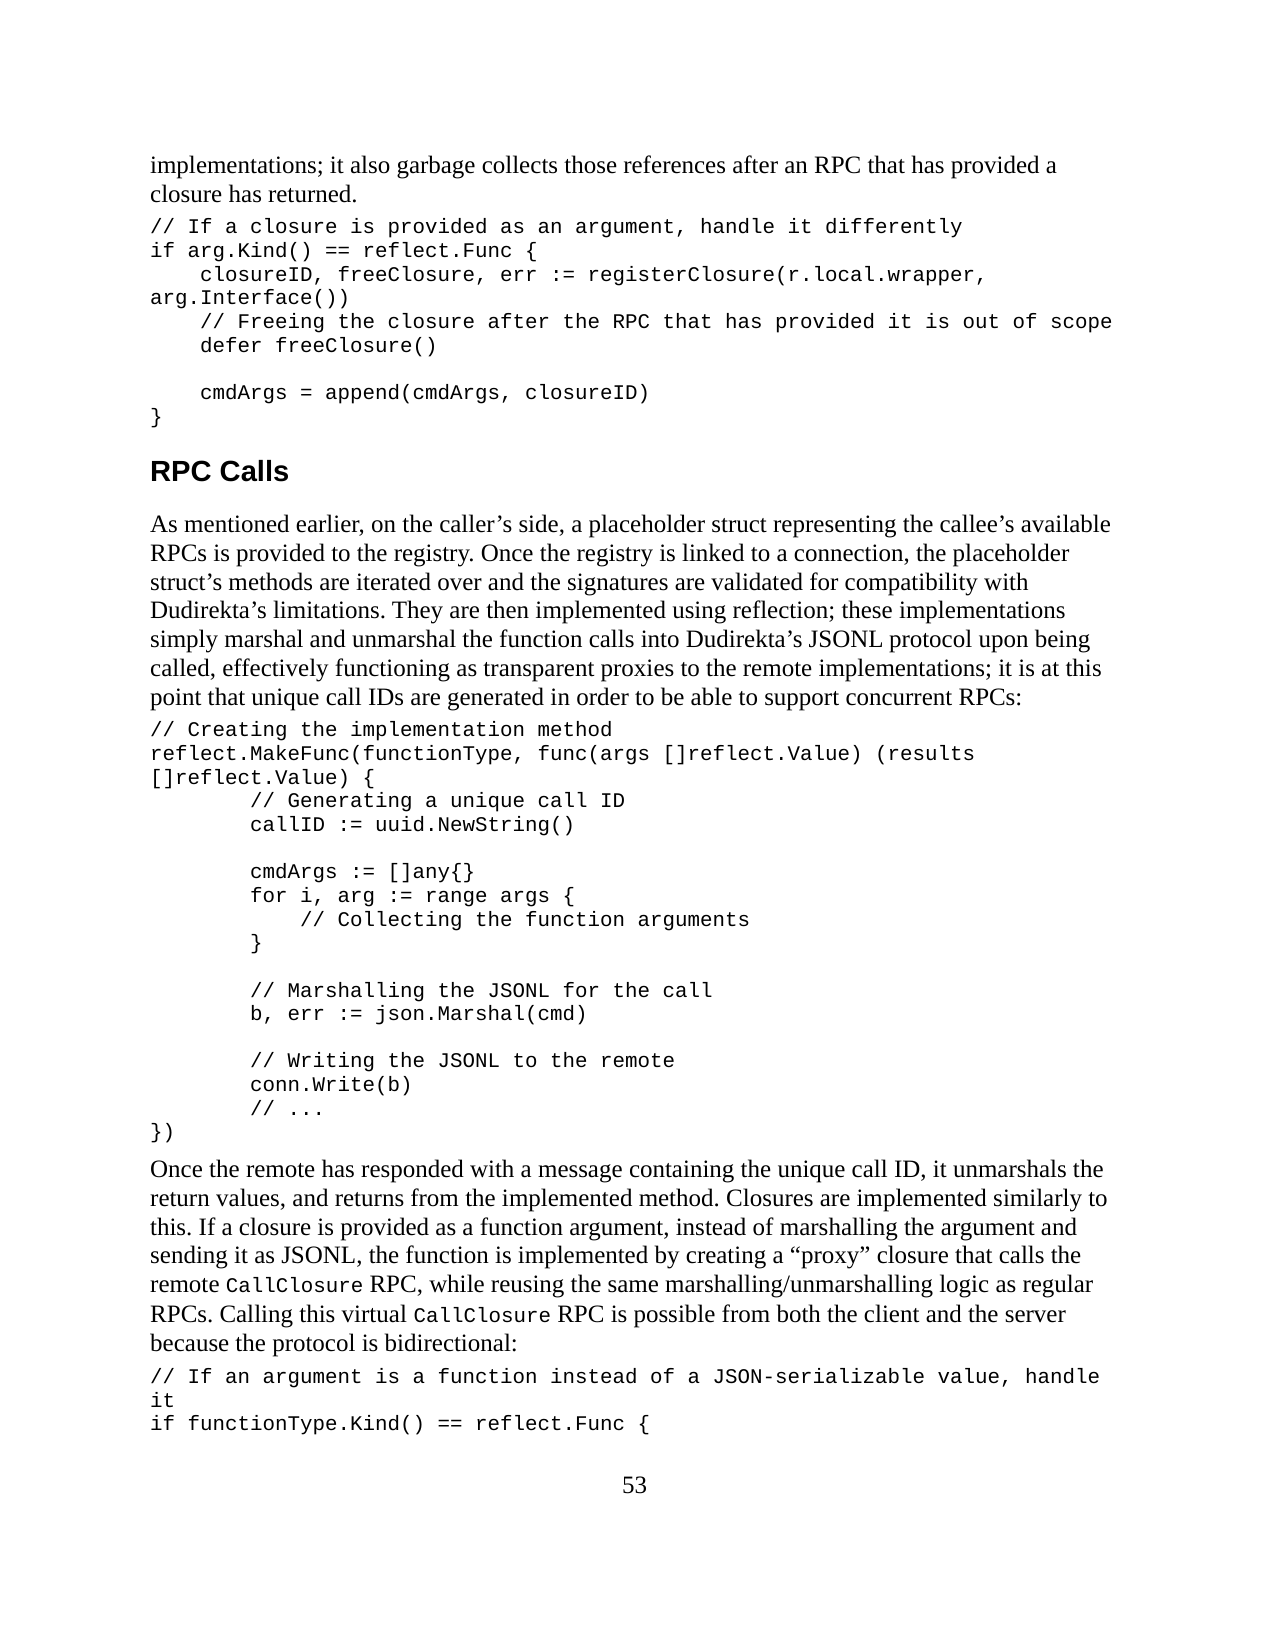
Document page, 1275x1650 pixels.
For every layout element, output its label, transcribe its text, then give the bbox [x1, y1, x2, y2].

text for i, arg := range args { [150, 885, 1125, 909]
text // ... [150, 1098, 1125, 1121]
text // Marshalling the JSONL for the call [150, 979, 1125, 1003]
text callID := uuid.NewString() [150, 814, 1125, 838]
text } [150, 406, 1125, 429]
text // Writing the JSONL to the remote [150, 1051, 1125, 1074]
text // Generating a unique call ID [150, 790, 1125, 814]
text } [150, 932, 1125, 956]
text As mentioned earlier, on the caller’s side, a placeholder struct representing the callee’s available RPCs is provided to the registry. Once the registry is linked to a connection, the placeholder struct’s methods are iterated over and the signatures are validated for compatibility with Dudirekta’s limitations. They are then implemented using reflection; these implementations simply marshal and unmarshal the function calls into Dudirekta’s JSONL protocol upon being called, effectively functioning as transparent proxies to the remote implementations; it is at this point that unique call IDs are generated in order to be able to support concurrent RPCs: [150, 509, 1125, 711]
text implementations; it also garbage collects those references after an RPC that has provided a closure has returned. [150, 150, 1125, 207]
text Once the remote has responded with a message containing the unique call ID, it unmarshals the return values, and returns from the implemented method. Closures are implemented similarly to this. If a closure is provided as a function argument, instead of marshalling the argument and sending it as JSONL, the function is implemented by creating a “proxy” closure that calls the remote CallClosure RPC, while reusing the same marshalling/unmarshalling logic as regular RPCs. Calling this virtual CallClosure RPC is possible from both the client and the server because the protocol is bidirectional: [150, 1154, 1125, 1357]
text // If a closure is provided as an argument, handle it differently [150, 216, 1125, 240]
text closureID, freeClosure, err := registerClosure(r.local.wrapper, arg.Interface()) [150, 264, 1125, 311]
text reflect.MakeFunc(functionType, func(args []reflect.Value) (results []reflect.Value) { [150, 743, 1125, 790]
text // Freeing the closure after the RPC that has provided it is out of scope [150, 311, 1125, 335]
text cmdArgs = append(cmdArgs, closureID) [150, 382, 1125, 406]
text }) [150, 1121, 1125, 1145]
text conn.Write(b) [150, 1074, 1125, 1098]
text defer freeClosure() [150, 335, 1125, 358]
text b, err := json.Marshal(cmd) [150, 1003, 1125, 1027]
text cmdArgs := []any{} [150, 861, 1125, 885]
text if functionType.Kind() == reflect.Func { [150, 1413, 1125, 1437]
subtitle RPC Calls [150, 454, 1125, 488]
text // If an argument is a function instead of a JSON-serializable value, handle it [150, 1366, 1125, 1413]
text // Creating the implementation method [150, 719, 1125, 743]
text // Collecting the function arguments [150, 909, 1125, 932]
text if arg.Kind() == reflect.Func { [150, 240, 1125, 264]
